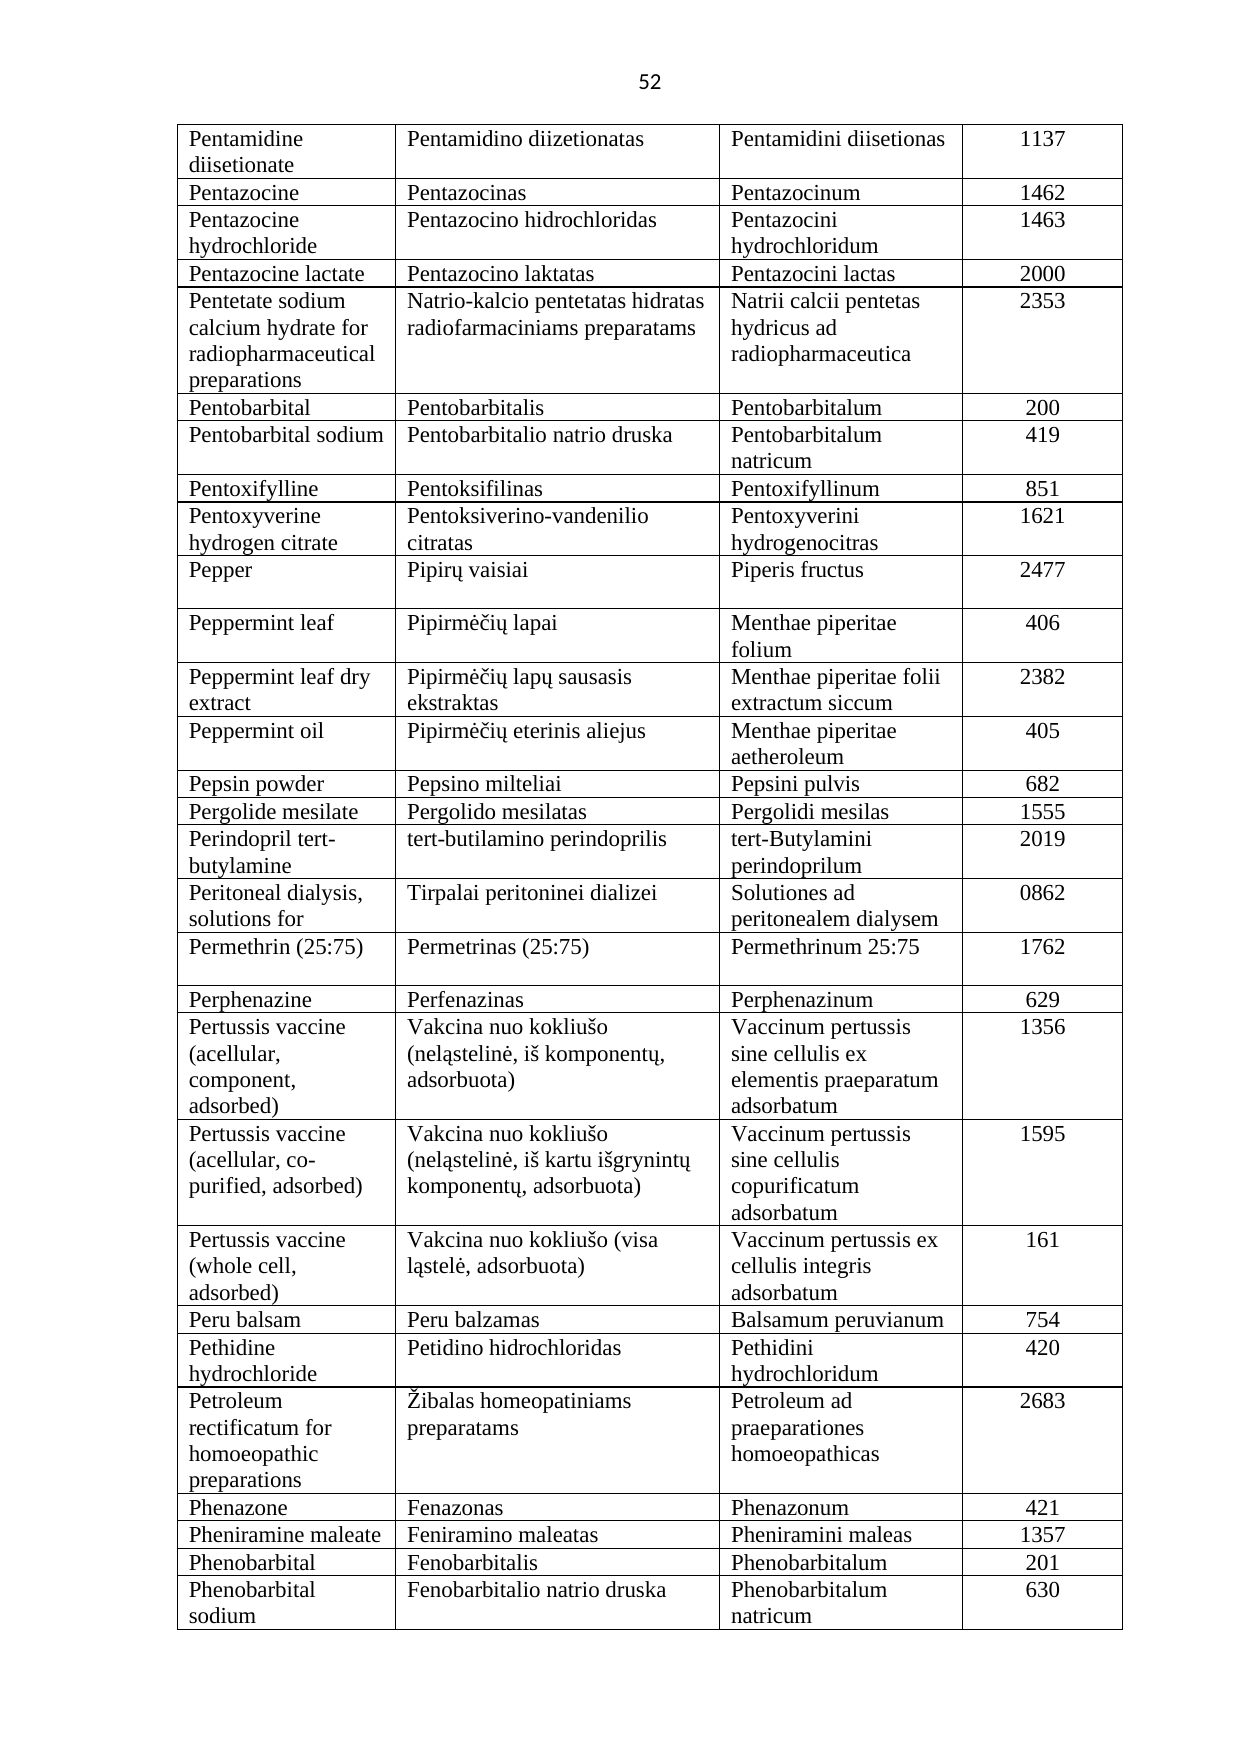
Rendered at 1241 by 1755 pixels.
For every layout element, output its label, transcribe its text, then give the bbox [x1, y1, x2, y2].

table_cell Pipirmėčių lapų sausasis ekstraktas [396, 663, 719, 716]
table_cell Perphenazinum [720, 986, 962, 1012]
table_cell 1762 [963, 933, 1122, 985]
table_cell 1621 [963, 503, 1122, 555]
table_cell Pepper [178, 556, 395, 608]
table_cell Pergolide mesilate [178, 798, 395, 824]
table_cell 406 [963, 609, 1122, 662]
table_cell 682 [963, 771, 1122, 797]
table_cell 2477 [963, 556, 1122, 608]
table_cell Natrii calcii pentetas hydricus ad radiopharmaceutica [720, 288, 962, 393]
table_cell Vaccinum pertussis ex cellulis integris adsorbatum [720, 1226, 962, 1305]
table_cell Pentoxifyllinum [720, 475, 962, 501]
table_cell Perphenazine [178, 986, 395, 1012]
table_cell Pepsino milteliai [396, 771, 719, 797]
table_cell 2019 [963, 825, 1122, 878]
table_cell Menthae piperitae aetheroleum [720, 717, 962, 769]
table_cell Pertussis vaccine (acellular, co-purified, adsorbed) [178, 1120, 395, 1225]
table_cell Pentoxyverini hydrogenocitras [720, 503, 962, 555]
table_cell Pentazocine lactate [178, 260, 395, 286]
table_cell Pethidini hydrochloridum [720, 1334, 962, 1386]
table_cell Petidino hidrochloridas [396, 1334, 719, 1386]
table_cell Pentazocine [178, 179, 395, 205]
table_cell 1555 [963, 798, 1122, 824]
table_cell Vaccinum pertussis sine cellulis copurificatum adsorbatum [720, 1120, 962, 1225]
table_cell Pentobarbitalis [396, 394, 719, 420]
table_cell 1462 [963, 179, 1122, 205]
table_cell Žibalas homeopatiniams preparatams [396, 1388, 719, 1493]
table_cell Perindopril tert-butylamine [178, 825, 395, 878]
table_cell Vakcina nuo kokliušo (visa ląstelė, adsorbuota) [396, 1226, 719, 1305]
table_cell Pethidine hydrochloride [178, 1334, 395, 1386]
table_cell Pheniramine maleate [178, 1521, 395, 1548]
table_cell Pertussis vaccine (acellular, component, adsorbed) [178, 1013, 395, 1119]
table_cell 1357 [963, 1521, 1122, 1548]
table_cell Peppermint leaf [178, 609, 395, 662]
table_cell Pentetate sodium calcium hydrate for radiopharmaceutical preparations [178, 288, 395, 393]
table_cell 754 [963, 1306, 1122, 1333]
table_cell Phenazone [178, 1494, 395, 1520]
table_cell Pipirų vaisiai [396, 556, 719, 608]
table_cell Menthae piperitae folii extractum siccum [720, 663, 962, 716]
table_cell 2353 [963, 288, 1122, 393]
table_cell 851 [963, 475, 1122, 501]
table_cell 421 [963, 1494, 1122, 1520]
table_cell Menthae piperitae folium [720, 609, 962, 662]
table_cell Pentamidino diizetionatas [396, 125, 719, 178]
table_cell Phenobarbital sodium [178, 1576, 395, 1629]
table_cell Fenobarbitalio natrio druska [396, 1576, 719, 1629]
table_cell Pipirmėčių lapai [396, 609, 719, 662]
table_cell Pentoksiverino-vandenilio citratas [396, 503, 719, 555]
table_cell Petroleum rectificatum for homoeopathic preparations [178, 1388, 395, 1493]
table_cell Permethrinum 25:75 [720, 933, 962, 985]
table_cell Pentoxyverine hydrogen citrate [178, 503, 395, 555]
table_cell 0862 [963, 879, 1122, 932]
table_cell Fenobarbitalis [396, 1549, 719, 1575]
table_cell Peppermint oil [178, 717, 395, 769]
table_cell 1137 [963, 125, 1122, 178]
table_cell Pentobarbital [178, 394, 395, 420]
table_cell Petroleum ad praeparationes homoeopathicas [720, 1388, 962, 1493]
table_cell Vakcina nuo kokliušo (neląstelinė, iš komponentų, adsorbuota) [396, 1013, 719, 1119]
table_cell tert-butilamino perindoprilis [396, 825, 719, 878]
table_cell 405 [963, 717, 1122, 769]
table_cell Pentazocinas [396, 179, 719, 205]
table_cell Pentazocino hidrochloridas [396, 206, 719, 259]
table_cell 1463 [963, 206, 1122, 259]
table_cell Pergolido mesilatas [396, 798, 719, 824]
table_cell Feniramino maleatas [396, 1521, 719, 1548]
table_cell Pentoksifilinas [396, 475, 719, 501]
table_cell 629 [963, 986, 1122, 1012]
table_cell Pentobarbitalum natricum [720, 421, 962, 474]
table_cell Phenobarbital [178, 1549, 395, 1575]
table_cell Pertussis vaccine (whole cell, adsorbed) [178, 1226, 395, 1305]
table_cell Pentobarbital sodium [178, 421, 395, 474]
table_cell Fenazonas [396, 1494, 719, 1520]
table_cell Balsamum peruvianum [720, 1306, 962, 1333]
table_cell Peru balzamas [396, 1306, 719, 1333]
table_cell Pepsin powder [178, 771, 395, 797]
table_cell 200 [963, 394, 1122, 420]
table_cell Pentazocini hydrochloridum [720, 206, 962, 259]
table_cell Tirpalai peritoninei dializei [396, 879, 719, 932]
table_cell Natrio-kalcio pentetatas hidratas radiofarmaciniams preparatams [396, 288, 719, 393]
table_cell Peru balsam [178, 1306, 395, 1333]
table_cell 419 [963, 421, 1122, 474]
table_cell 2000 [963, 260, 1122, 286]
table_cell Pentobarbitalio natrio druska [396, 421, 719, 474]
table_cell 2382 [963, 663, 1122, 716]
table_cell Pepsini pulvis [720, 771, 962, 797]
table_cell 161 [963, 1226, 1122, 1305]
table_cell Pentazocinum [720, 179, 962, 205]
table_cell Pentazocini lactas [720, 260, 962, 286]
table_cell Permetrinas (25:75) [396, 933, 719, 985]
table_cell Piperis fructus [720, 556, 962, 608]
table_cell Solutiones ad peritonealem dialysem [720, 879, 962, 932]
table_cell Vaccinum pertussis sine cellulis ex elementis praeparatum adsorbatum [720, 1013, 962, 1119]
table_cell 2683 [963, 1388, 1122, 1493]
table_cell Peppermint leaf dry extract [178, 663, 395, 716]
table_cell Pentazocino laktatas [396, 260, 719, 286]
table_cell 201 [963, 1549, 1122, 1575]
table_cell Phenazonum [720, 1494, 962, 1520]
table_cell Vakcina nuo kokliušo (neląstelinė, iš kartu išgrynintų komponentų, adsorbuota) [396, 1120, 719, 1225]
table_cell Peritoneal dialysis, solutions for [178, 879, 395, 932]
table_cell Pentamidine diisetionate [178, 125, 395, 178]
table_cell 1595 [963, 1120, 1122, 1225]
table_cell 1356 [963, 1013, 1122, 1119]
table_cell Permethrin (25:75) [178, 933, 395, 985]
table_cell Pipirmėčių eterinis aliejus [396, 717, 719, 769]
table_cell Pentoxifylline [178, 475, 395, 501]
table_cell Pentazocine hydrochloride [178, 206, 395, 259]
table_cell 420 [963, 1334, 1122, 1386]
table_cell Pheniramini maleas [720, 1521, 962, 1548]
table_cell 630 [963, 1576, 1122, 1629]
table_cell Phenobarbitalum natricum [720, 1576, 962, 1629]
table_cell Pentobarbitalum [720, 394, 962, 420]
table_cell Pergolidi mesilas [720, 798, 962, 824]
table_cell Perfenazinas [396, 986, 719, 1012]
table_cell tert-Butylamini perindoprilum [720, 825, 962, 878]
table_cell Phenobarbitalum [720, 1549, 962, 1575]
table_cell Pentamidini diisetionas [720, 125, 962, 178]
